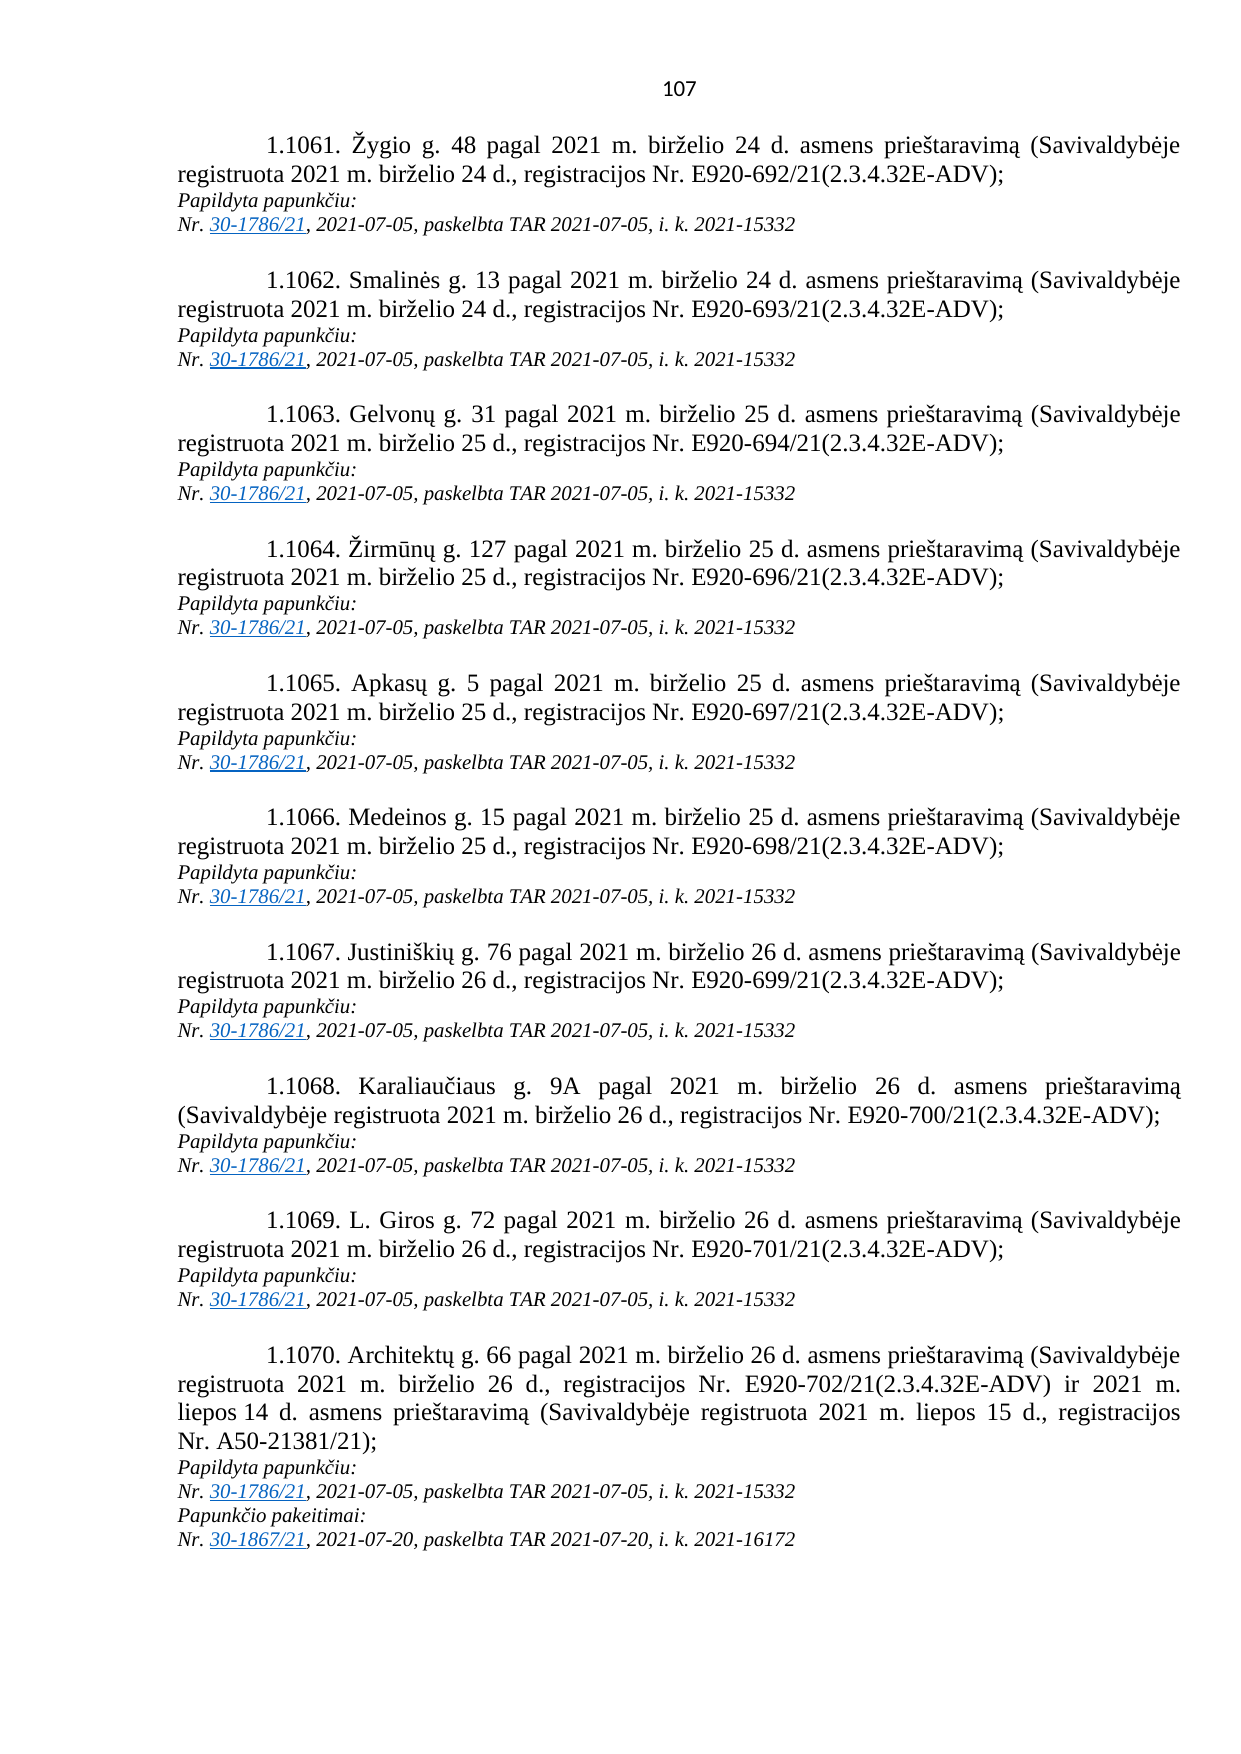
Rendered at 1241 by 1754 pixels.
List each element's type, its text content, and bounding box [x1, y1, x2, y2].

text 1.1062. Smalinės g. 13 pagal 2021 m. birželio 24 d. asmens prieštaravimą (Savivaldybėje registruota 2021 m. birželio 24 d., registracijos Nr. E920-693/21(2.3.4.32E-ADV); [177, 265, 1181, 322]
text 1.1063. Gelvonų g. 31 pagal 2021 m. birželio 25 d. asmens prieštaravimą (Savivaldybėje registruota 2021 m. birželio 25 d., registracijos Nr. E920-694/21(2.3.4.32E-ADV); [177, 399, 1181, 457]
text Papunkčio pakeitimai: [177, 1503, 1181, 1527]
text Nr. 30-1786/21, 2021-07-05, paskelbta TAR 2021-07-05, i. k. 2021-15332 [177, 347, 1181, 371]
text Papildyta papunkčiu: [177, 1129, 1181, 1153]
text Papildyta papunkčiu: [177, 994, 1181, 1018]
text 1.1070. Architektų g. 66 pagal 2021 m. birželio 26 d. asmens prieštaravimą (Savivaldybėje registruota 2021 m. birželio 26 d., registracijos Nr. E920-702/21(2.3.4.32E-ADV) ir 2021 m. liepos 14 d. asmens prieštaravimą (Savivaldybėje registruota 2021 m. liepos 15 d., registracijos Nr. A50-21381/21); [177, 1340, 1181, 1455]
text Nr. 30-1867/21, 2021-07-20, paskelbta TAR 2021-07-20, i. k. 2021-16172 [177, 1527, 1181, 1551]
text 1.1067. Justiniškių g. 76 pagal 2021 m. birželio 26 d. asmens prieštaravimą (Savivaldybėje registruota 2021 m. birželio 26 d., registracijos Nr. E920-699/21(2.3.4.32E-ADV); [177, 937, 1181, 994]
text Papildyta papunkčiu: [177, 726, 1181, 750]
text Nr. 30-1786/21, 2021-07-05, paskelbta TAR 2021-07-05, i. k. 2021-15332 [177, 750, 1181, 774]
text Papildyta papunkčiu: [177, 1455, 1181, 1479]
text Nr. 30-1786/21, 2021-07-05, paskelbta TAR 2021-07-05, i. k. 2021-15332 [177, 212, 1181, 236]
text Nr. 30-1786/21, 2021-07-05, paskelbta TAR 2021-07-05, i. k. 2021-15332 [177, 481, 1181, 505]
text 1.1066. Medeinos g. 15 pagal 2021 m. birželio 25 d. asmens prieštaravimą (Savivaldybėje registruota 2021 m. birželio 25 d., registracijos Nr. E920-698/21(2.3.4.32E-ADV); [177, 802, 1181, 860]
text Papildyta papunkčiu: [177, 188, 1181, 212]
text Nr. 30-1786/21, 2021-07-05, paskelbta TAR 2021-07-05, i. k. 2021-15332 [177, 615, 1181, 639]
text Nr. 30-1786/21, 2021-07-05, paskelbta TAR 2021-07-05, i. k. 2021-15332 [177, 1479, 1181, 1503]
text Papildyta papunkčiu: [177, 591, 1181, 615]
text 1.1069. L. Giros g. 72 pagal 2021 m. birželio 26 d. asmens prieštaravimą (Savivaldybėje registruota 2021 m. birželio 26 d., registracijos Nr. E920-701/21(2.3.4.32E-ADV); [177, 1206, 1181, 1263]
text Nr. 30-1786/21, 2021-07-05, paskelbta TAR 2021-07-05, i. k. 2021-15332 [177, 1153, 1181, 1177]
text Papildyta papunkčiu: [177, 860, 1181, 884]
text Nr. 30-1786/21, 2021-07-05, paskelbta TAR 2021-07-05, i. k. 2021-15332 [177, 1018, 1181, 1042]
text Papildyta papunkčiu: [177, 322, 1181, 347]
text 1.1068. Karaliaučiaus g. 9A pagal 2021 m. birželio 26 d. asmens prieštaravimą (Savivaldybėje registruota 2021 m. birželio 26 d., registracijos Nr. E920-700/21(2.3.4.32E-ADV); [177, 1071, 1181, 1129]
text Nr. 30-1786/21, 2021-07-05, paskelbta TAR 2021-07-05, i. k. 2021-15332 [177, 884, 1181, 908]
text 1.1061. Žygio g. 48 pagal 2021 m. birželio 24 d. asmens prieštaravimą (Savivaldybėje registruota 2021 m. birželio 24 d., registracijos Nr. E920-692/21(2.3.4.32E-ADV); [177, 131, 1181, 188]
text Papildyta papunkčiu: [177, 1263, 1181, 1287]
text Nr. 30-1786/21, 2021-07-05, paskelbta TAR 2021-07-05, i. k. 2021-15332 [177, 1287, 1181, 1311]
text 1.1065. Apkasų g. 5 pagal 2021 m. birželio 25 d. asmens prieštaravimą (Savivaldybėje registruota 2021 m. birželio 25 d., registracijos Nr. E920-697/21(2.3.4.32E-ADV); [177, 668, 1181, 726]
text Papildyta papunkčiu: [177, 457, 1181, 481]
text 1.1064. Žirmūnų g. 127 pagal 2021 m. birželio 25 d. asmens prieštaravimą (Savivaldybėje registruota 2021 m. birželio 25 d., registracijos Nr. E920-696/21(2.3.4.32E-ADV); [177, 534, 1181, 591]
